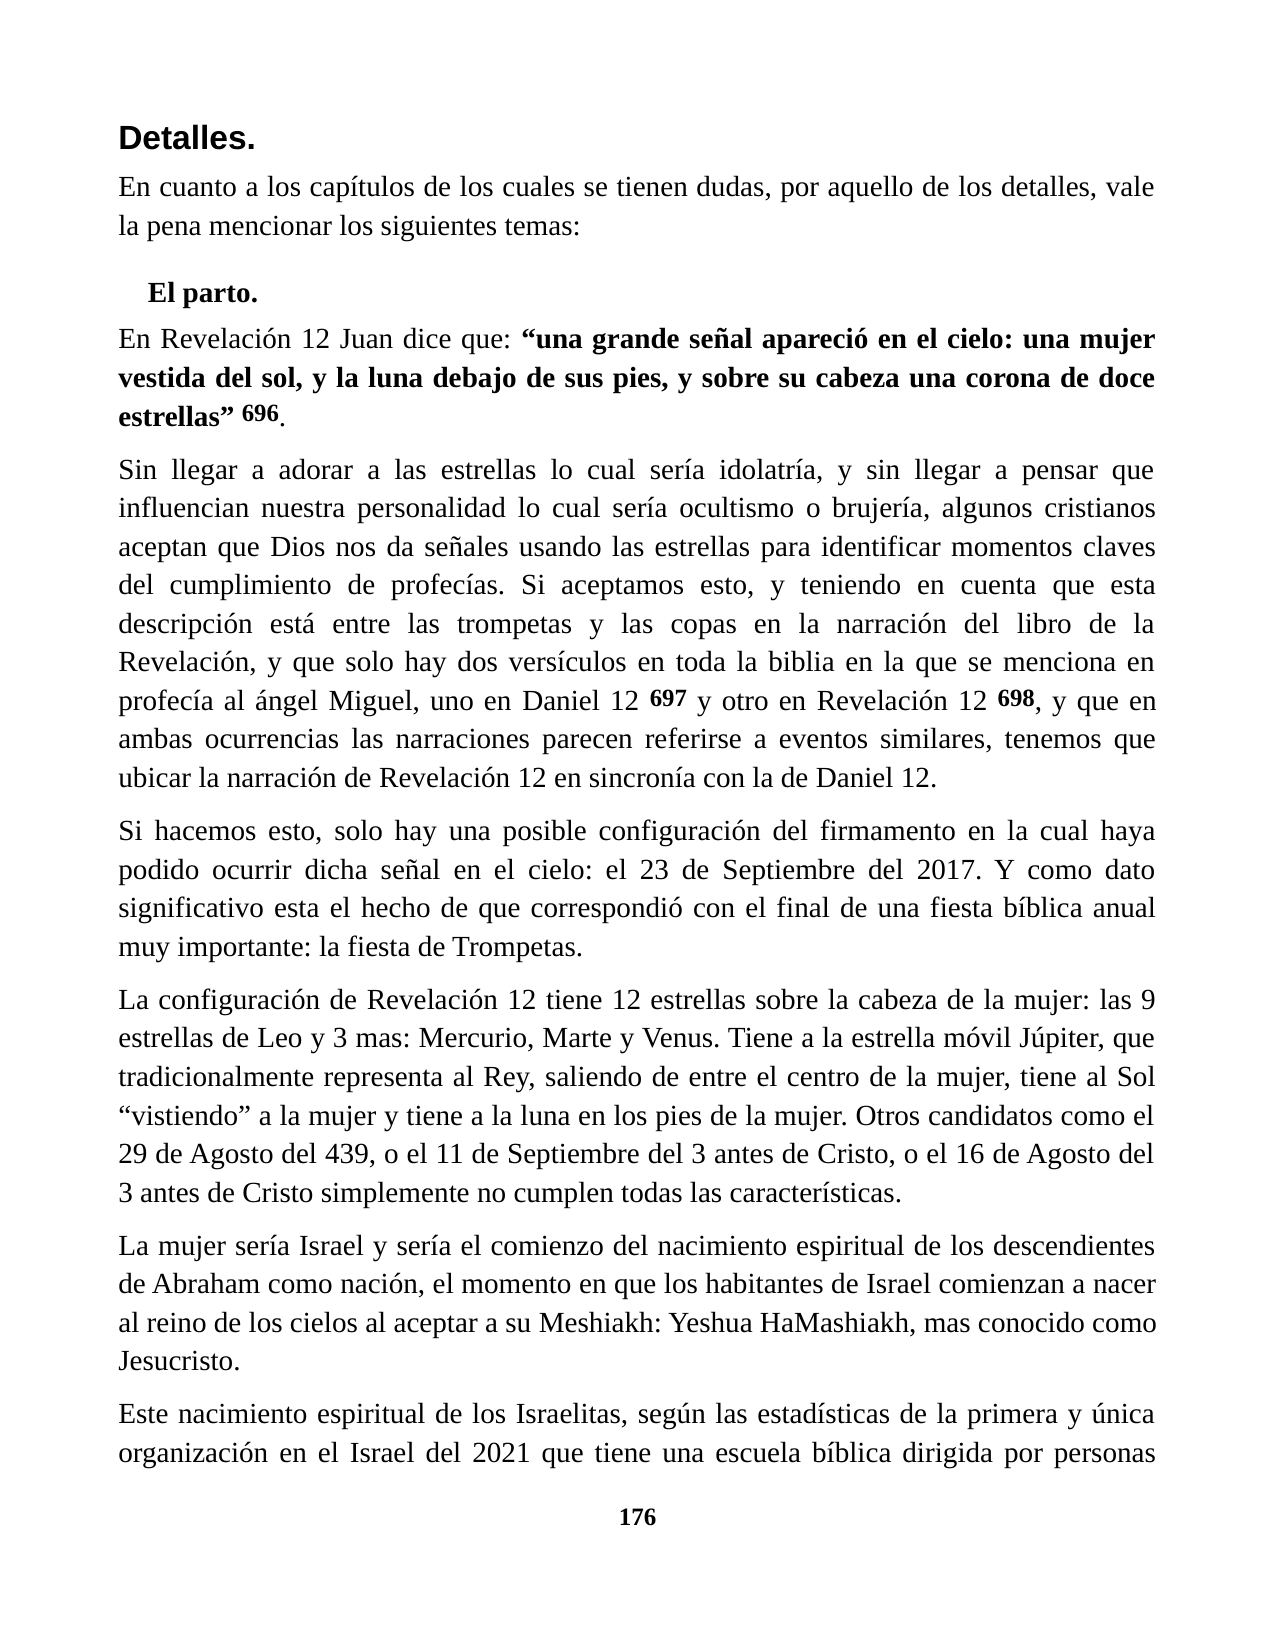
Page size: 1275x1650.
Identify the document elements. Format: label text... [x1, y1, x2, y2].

text En Revelación 12 Juan dice que: “una grande señal apareció en el cielo: una mujer vestida del sol, y la luna debajo de sus pies, y sobre su cabeza una corona de doce estrellas” . [118, 322, 1157, 432]
subtitle El parto. [148, 276, 1157, 309]
text La configuración de Revelación 12 tiene 12 estrellas sobre la cabeza de la mujer: las 9 estrellas de Leo y 3 mas: Mercurio, Marte y Venus. Tiene a la estrella móvil Júpiter, que tradicionalmente representa al Rey, saliendo de entre el centro de la mujer, tiene al Sol “vistiendo” a la mujer y tiene a la luna en los pies de la mujer. Otros candidatos como el 29 de Agosto del 439, o el 11 de Septiembre del 3 antes de Cristo, o el 16 de Agosto del 3 antes de Cristo simplemente no cumplen todas las características. [118, 982, 1157, 1208]
text Este nacimiento espiritual de los Israelitas, según las estadísticas de la primera y única organización en el Israel del 2021 que tiene una escuela bíblica dirigida por personas [118, 1397, 1157, 1469]
text Si hacemos esto, solo hay una posible configuración del firmamento en la cual haya podido ocurrir dicha señal en el cielo: el 23 de Septiembre del 2017. Y como dato significativo esta el hecho de que correspondió con el final de una fiesta bíblica anual muy importante: la fiesta de Trompetas. [118, 813, 1157, 962]
text En cuanto a los capítulos de los cuales se tienen dudas, por aquello de los detalles, vale la pena mencionar los siguientes temas: [118, 169, 1157, 241]
text Sin llegar a adorar a las estrellas lo cual sería idolatría, y sin llegar a pensar que influencian nuestra personalidad lo cual sería ocultismo o brujería, algunos cristianos aceptan que Dios nos da señales usando las estrellas para identificar momentos claves del cumplimiento de profecías. Si aceptamos esto, y teniendo en cuenta que esta descripción está entre las trompetas y las copas en la narración del libro de la Revelación, y que solo hay dos versículos en toda la biblia en la que se menciona en profecía al ángel Miguel, uno en Daniel 12 y otro en Revelación 12 , y que en ambas ocurrencias las narraciones parecen referirse a eventos similares, tenemos que ubicar la narración de Revelación 12 en sincronía con la de Daniel 12. [118, 452, 1157, 794]
text La mujer sería Israel y sería el comienzo del nacimiento espiritual de los descendientes de Abraham como nación, el momento en que los habitantes de Israel comienzan a nacer al reino de los cielos al aceptar a su Meshiakh: Yeshua HaMashiakh, mas conocido como Jesucristo. [118, 1228, 1157, 1377]
subtitle Detalles. [118, 118, 1157, 157]
